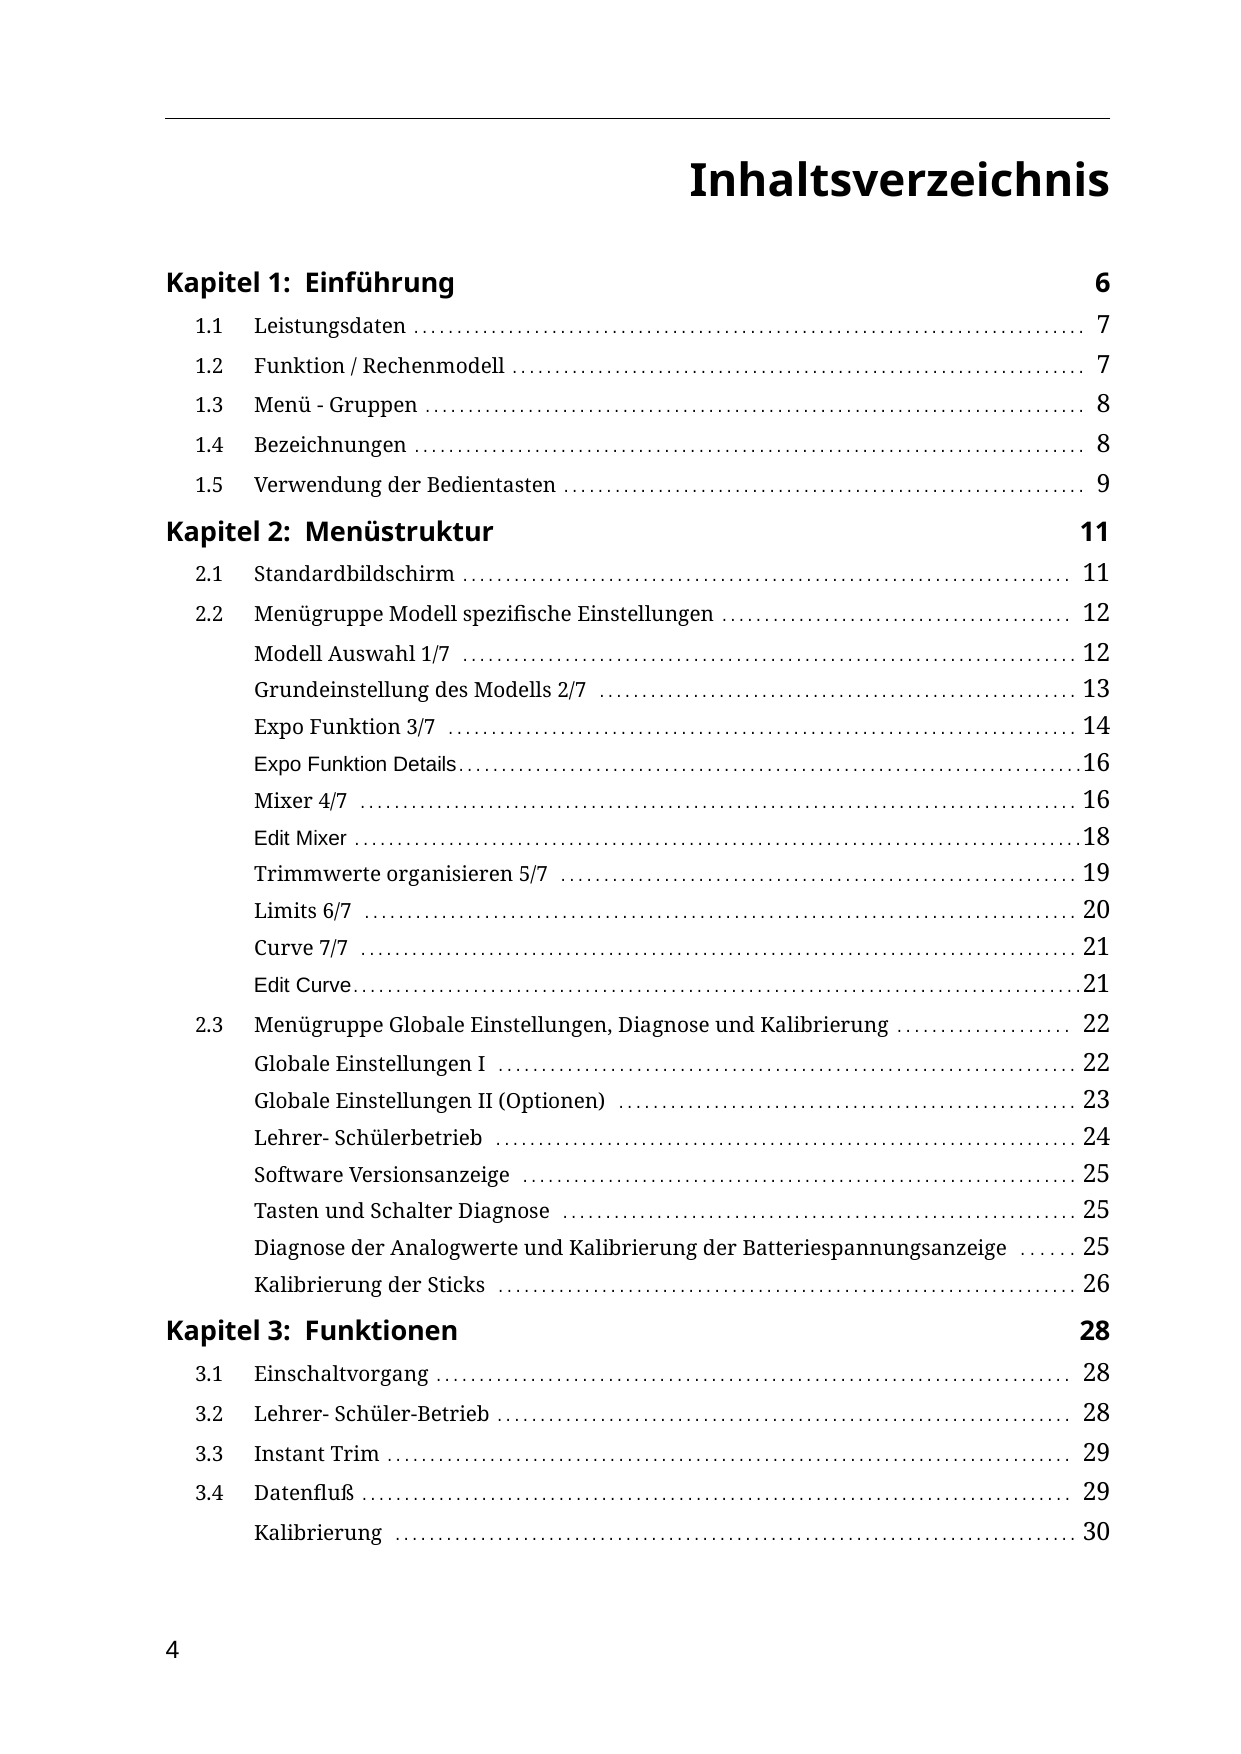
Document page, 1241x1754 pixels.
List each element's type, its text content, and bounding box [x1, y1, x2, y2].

text 1.4 Bezeichnungen 8 [195, 426, 1110, 460]
text 3.1 Einschaltvorgang 28 [195, 1355, 1110, 1389]
text 2.1 Standardbildschirm 11 [195, 555, 1110, 589]
text Expo Funktion Details 16 [254, 745, 1110, 779]
text 1.1 Leistungsdaten 7 [195, 307, 1110, 341]
text Kapitel 1: Einführung 6 [165, 264, 1110, 301]
text Kalibrierung 30 [254, 1514, 1110, 1548]
text 1.5 Verwendung der Bedientasten 9 [195, 466, 1110, 500]
text Edit Curve 21 [254, 966, 1110, 999]
text Globale Einstellungen I 22 [254, 1045, 1110, 1079]
text 2.2 Menügruppe Modell spezifische Einstellungen 12 [195, 595, 1110, 629]
text Expo Funktion 3/7 14 [254, 708, 1110, 742]
text Kalibrierung der Sticks 26 [254, 1266, 1110, 1300]
text Diagnose der Analogwerte und Kalibrierung der Batteriespannungsanzeige 25 [254, 1229, 1110, 1263]
text Globale Einstellungen II (Optionen) 23 [254, 1082, 1110, 1116]
text Edit Mixer 18 [254, 818, 1110, 852]
text Curve 7/7 21 [254, 929, 1110, 963]
text Kapitel 3: Funktionen 28 [165, 1312, 1110, 1349]
text Limits 6/7 20 [254, 892, 1110, 926]
text Kapitel 2: Menüstruktur 11 [165, 512, 1110, 549]
text 3.3 Instant Trim 29 [195, 1434, 1110, 1468]
text 1.2 Funktion / Rechenmodell 7 [195, 347, 1110, 381]
text 3.4 Datenfluß 29 [195, 1474, 1110, 1508]
text Lehrer- Schülerbetrieb 24 [254, 1119, 1110, 1153]
text Modell Auswahl 1/7 12 [254, 635, 1110, 669]
text Grundeinstellung des Modells 2/7 13 [254, 671, 1110, 705]
text Software Versionsanzeige 25 [254, 1156, 1110, 1190]
text 1.3 Menü - Gruppen 8 [195, 386, 1110, 420]
text Mixer 4/7 16 [254, 782, 1110, 816]
text 3.2 Lehrer- Schüler-Betrieb 28 [195, 1394, 1110, 1428]
text Tasten und Schalter Diagnose 25 [254, 1192, 1110, 1226]
text Trimmwerte organisieren 5/7 19 [254, 855, 1110, 889]
subtitle Inhaltsverzeichnis [165, 147, 1110, 210]
text 2.3 Menügruppe Globale Einstellungen, Diagnose und Kalibrierung 22 [195, 1006, 1110, 1039]
